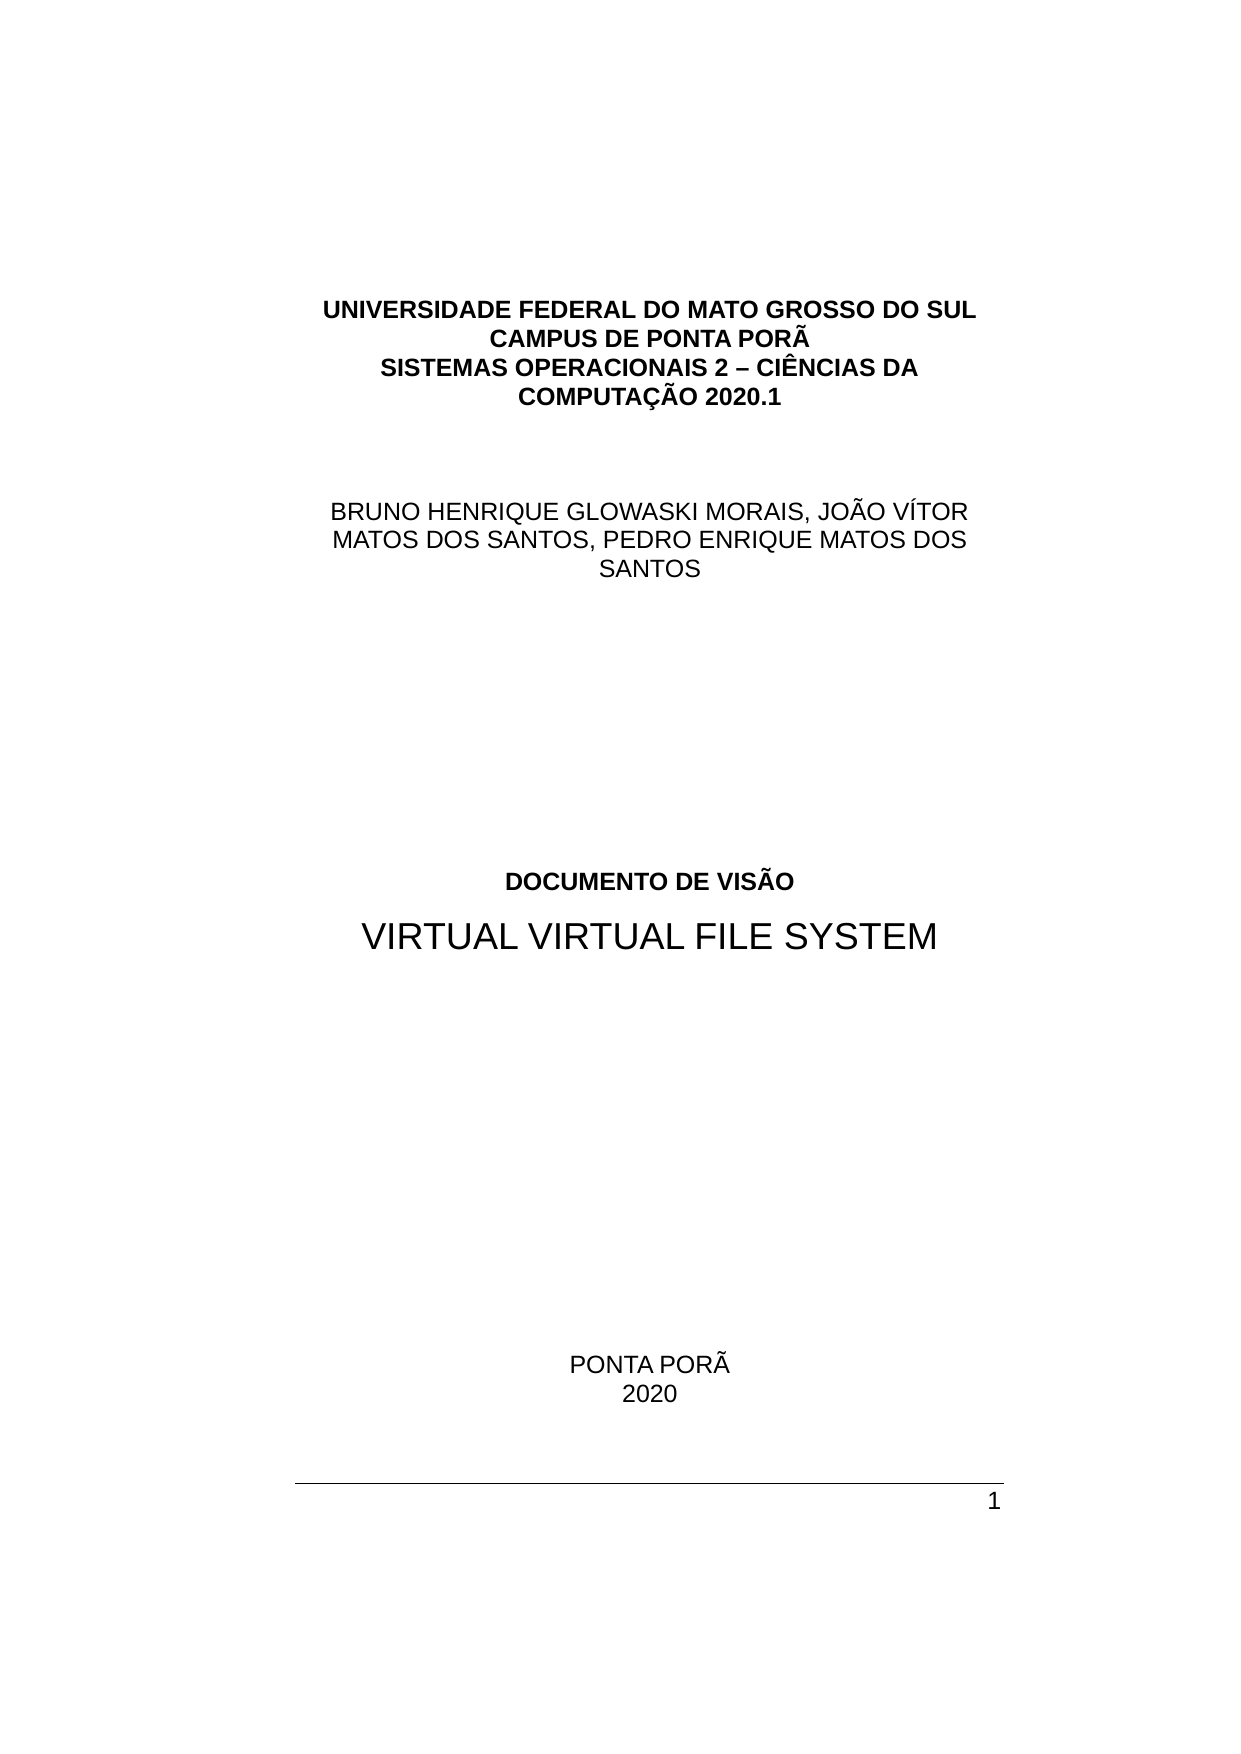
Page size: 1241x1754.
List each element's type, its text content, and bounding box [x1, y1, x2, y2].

text CAMPUS DE PONTA PORÃ [295, 324, 1004, 353]
text BRUNO HENRIQUE GLOWASKI MORAIS, JOÃO VÍTOR MATOS DOS SANTOS, PEDRO ENRIQUE MATOS DOS SANTOS [295, 497, 1004, 583]
text Sistemas Operacionais 2 – Ciências da Computação 2020.1 [295, 353, 1004, 410]
text Universidade Federal do Mato Grosso do Sul [295, 295, 1004, 324]
text Ponta PorÃ [295, 1351, 1004, 1379]
text 2020 [295, 1379, 1004, 1408]
subtitle Virtual Virtual File System [295, 914, 1004, 957]
title Documento de Visão [295, 867, 1004, 895]
